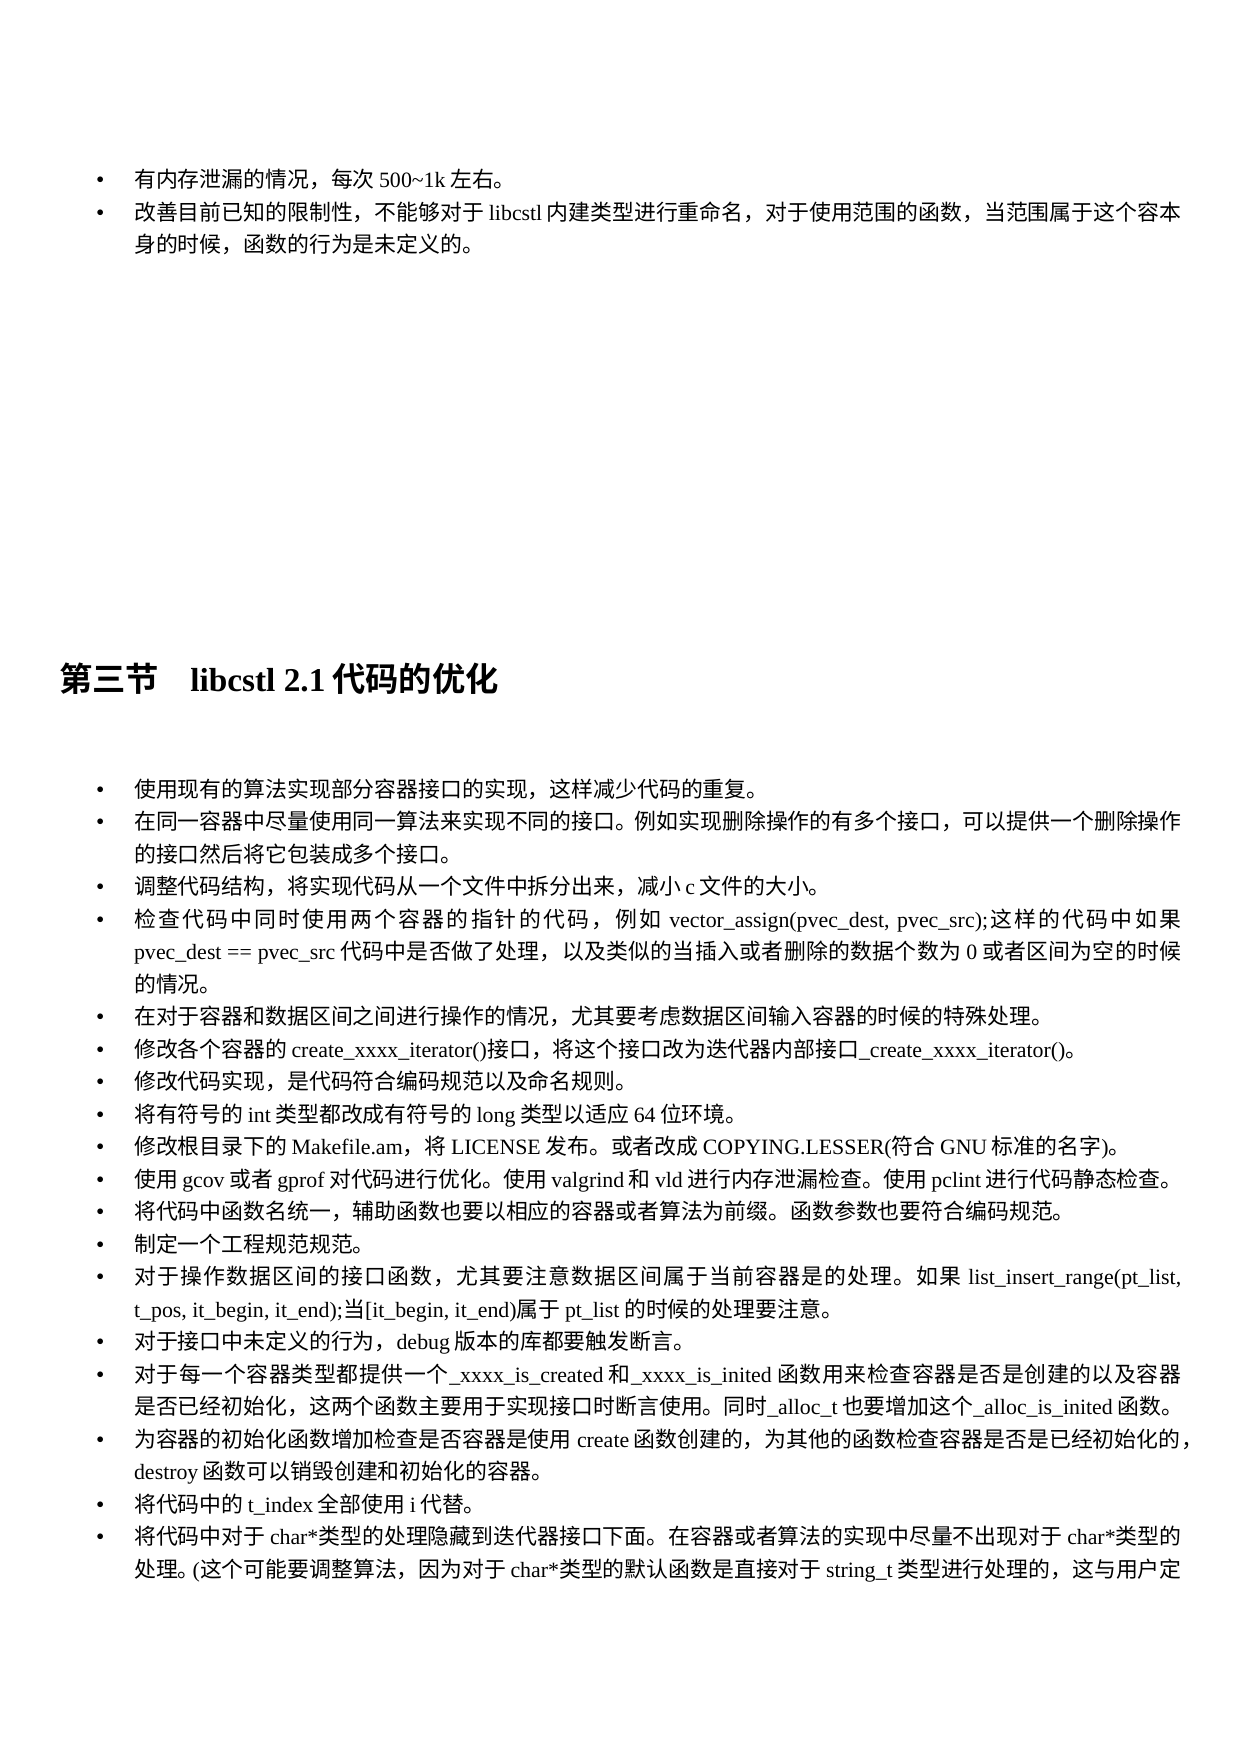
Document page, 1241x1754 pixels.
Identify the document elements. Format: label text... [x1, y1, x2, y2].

list 改善目前已知的限制性，不能够对于libcstl内建类型进行重命名，对于使用范围的函数，当范围属于这个容本身的时候，函数的行为是未定义的。 [96, 194, 1181, 259]
list 使用现有的算法实现部分容器接口的实现，这样减少代码的重复。 [96, 771, 1181, 804]
list 调整代码结构，将实现代码从一个文件中拆分出来，减小c文件的大小。 [96, 869, 1181, 901]
list 修改代码实现，是代码符合编码规范以及命名规则。 [96, 1064, 1181, 1096]
list 有内存泄漏的情况，每次500~1k左右。 [96, 162, 1181, 194]
list 将代码中函数名统一，辅助函数也要以相应的容器或者算法为前缀。函数参数也要符合编码规范。 [96, 1194, 1181, 1226]
list 检查代码中同时使用两个容器的指针的代码，例如vector_assign(pvec_dest, pvec_src);这样的代码中如果pvec_dest == pvec_src代码中是否做了处理，以及类似的当插入或者删除的数据个数为0或者区间为空的时候的情况。 [96, 901, 1181, 999]
list 为容器的初始化函数增加检查是否容器是使用create函数创建的，为其他的函数检查容器是否是已经初始化的，destroy函数可以销毁创建和初始化的容器。 [96, 1421, 1181, 1486]
list 将代码中对于char*类型的处理隐藏到迭代器接口下面。在容器或者算法的实现中尽量不出现对于char*类型的处理。(这个可能要调整算法，因为对于char*类型的默认函数是直接对于string_t类型进行处理的，这与用户定 [96, 1519, 1181, 1584]
list 对于操作数据区间的接口函数，尤其要注意数据区间属于当前容器是的处理。如果list_insert_range(pt_list, t_pos, it_begin, it_end);当[it_begin, it_end)属于pt_list的时候的处理要注意。 [96, 1259, 1181, 1324]
list 对于每一个容器类型都提供一个_xxxx_is_created和_xxxx_is_inited函数用来检查容器是否是创建的以及容器是否已经初始化，这两个函数主要用于实现接口时断言使用。同时_alloc_t也要增加这个_alloc_is_inited函数。 [96, 1356, 1181, 1421]
list 将有符号的int类型都改成有符号的long类型以适应64位环境。 [96, 1096, 1181, 1129]
list 使用gcov或者gprof对代码进行优化。使用valgrind和vld进行内存泄漏检查。使用pclint进行代码静态检查。 [96, 1161, 1181, 1194]
list 在对于容器和数据区间之间进行操作的情况，尤其要考虑数据区间输入容器的时候的特殊处理。 [96, 999, 1181, 1031]
list 将代码中的t_index全部使用i代替。 [96, 1486, 1181, 1519]
list 修改各个容器的create_xxxx_iterator()接口，将这个接口改为迭代器内部接口_create_xxxx_iterator()。 [96, 1031, 1181, 1064]
list 在同一容器中尽量使用同一算法来实现不同的接口。例如实现删除操作的有多个接口，可以提供一个删除操作的接口然后将它包装成多个接口。 [96, 804, 1181, 869]
list 修改根目录下的Makefile.am，将LICENSE发布。或者改成COPYING.LESSER(符合GNU标准的名字)。 [96, 1129, 1181, 1161]
subtitle libcstl 2.1代码的优化 [59, 644, 1181, 709]
list 制定一个工程规范规范。 [96, 1226, 1181, 1259]
list 对于接口中未定义的行为，debug版本的库都要触发断言。 [96, 1324, 1181, 1356]
